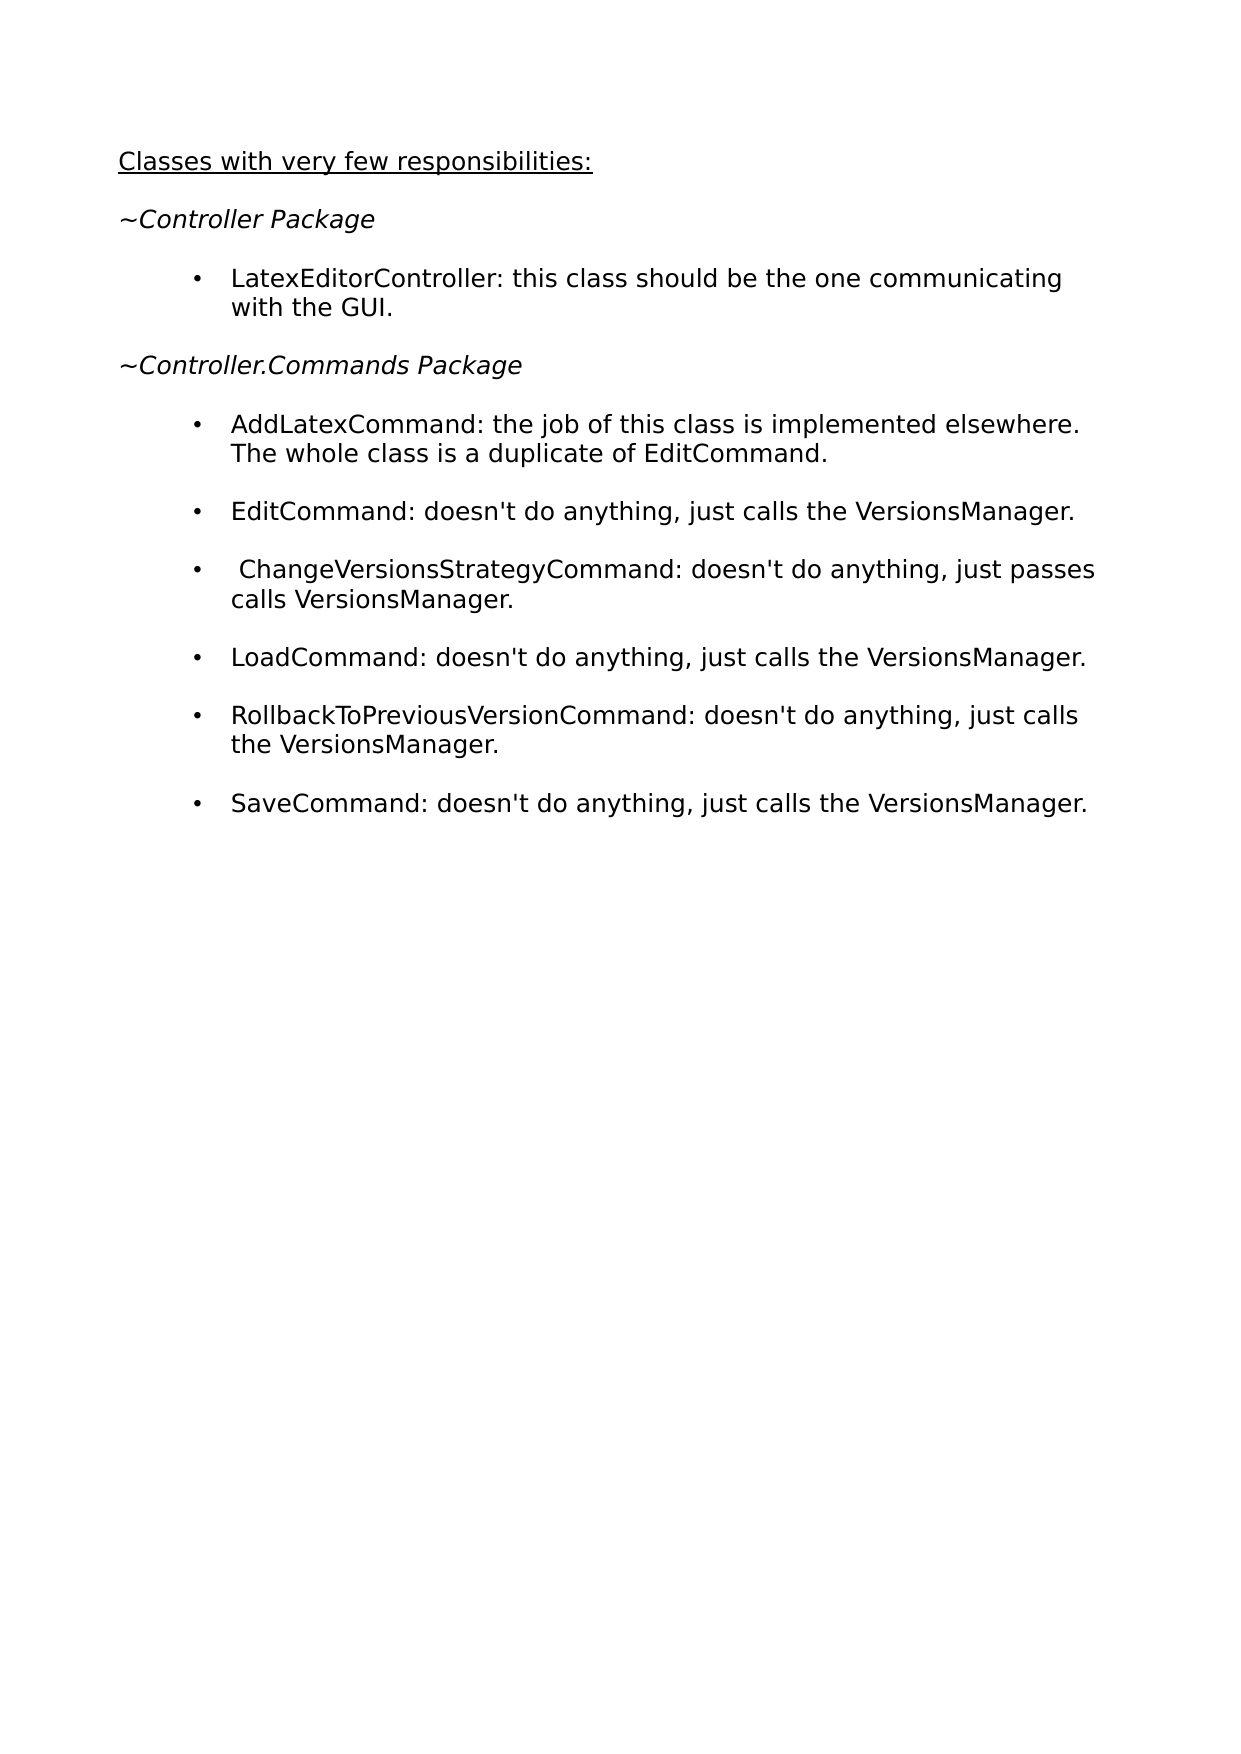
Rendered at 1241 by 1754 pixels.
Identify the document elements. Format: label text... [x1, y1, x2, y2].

list EditCommand: doesn't do anything, just calls the VersionsManager. [193, 497, 1122, 526]
list ChangeVersionsStrategyCommand: doesn't do anything, just passes calls VersionsManager. [193, 556, 1122, 614]
text ~Controller.Commands Package [118, 351, 1122, 381]
text Classes with very few responsibilities: [118, 147, 1122, 176]
list AddLatexCommand: the job of this class is implemented elsewhere. The whole class is a duplicate of EditCommand. [193, 410, 1122, 468]
list RollbackToPreviousVersionCommand: doesn't do anything, just calls the VersionsManager. [193, 701, 1122, 760]
list LatexEditorController: this class should be the one communicating with the GUI. [193, 264, 1122, 322]
list SaveCommand: doesn't do anything, just calls the VersionsManager. [193, 789, 1122, 818]
list LoadCommand: doesn't do anything, just calls the VersionsManager. [193, 643, 1122, 672]
text ~Controller Package [118, 206, 1122, 235]
